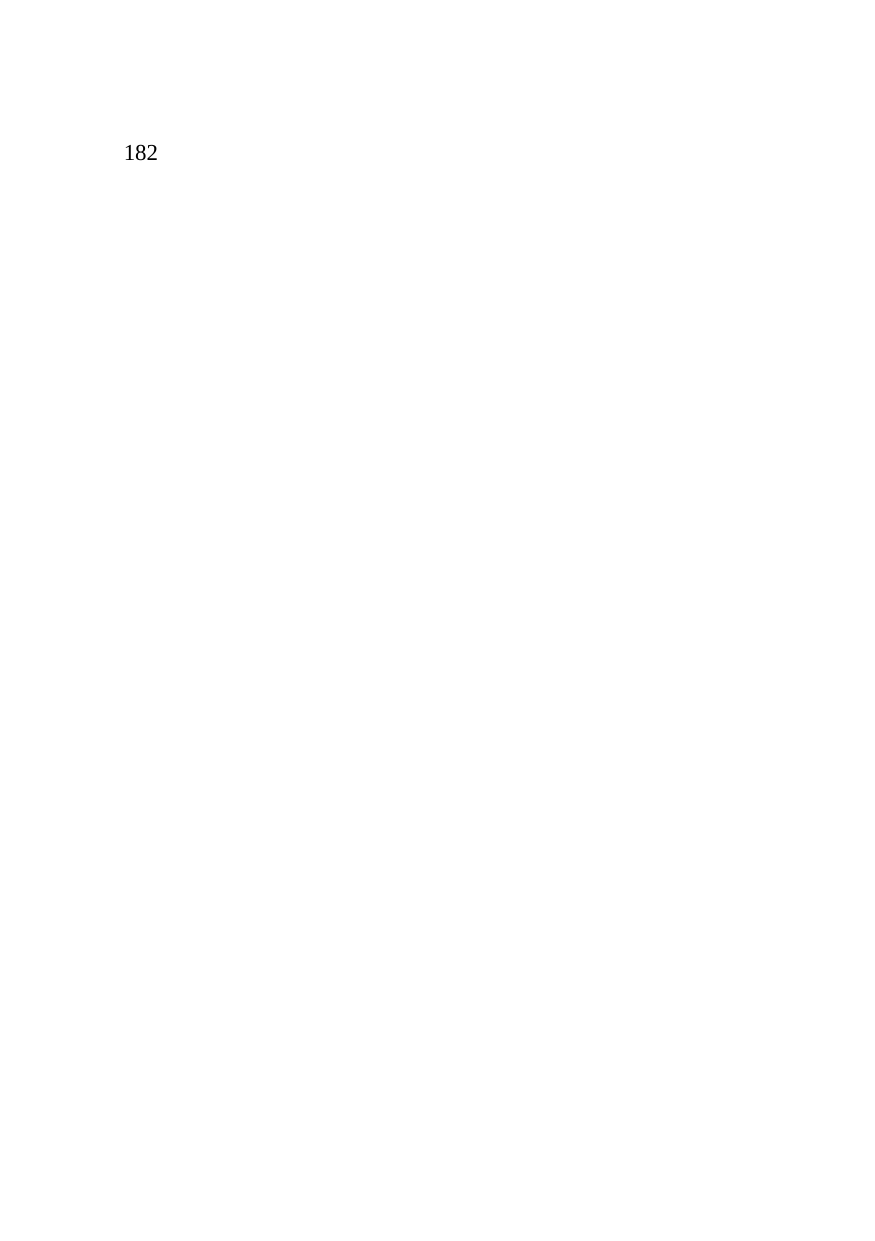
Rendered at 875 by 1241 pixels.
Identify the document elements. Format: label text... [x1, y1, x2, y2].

text 182 [123, 139, 791, 165]
